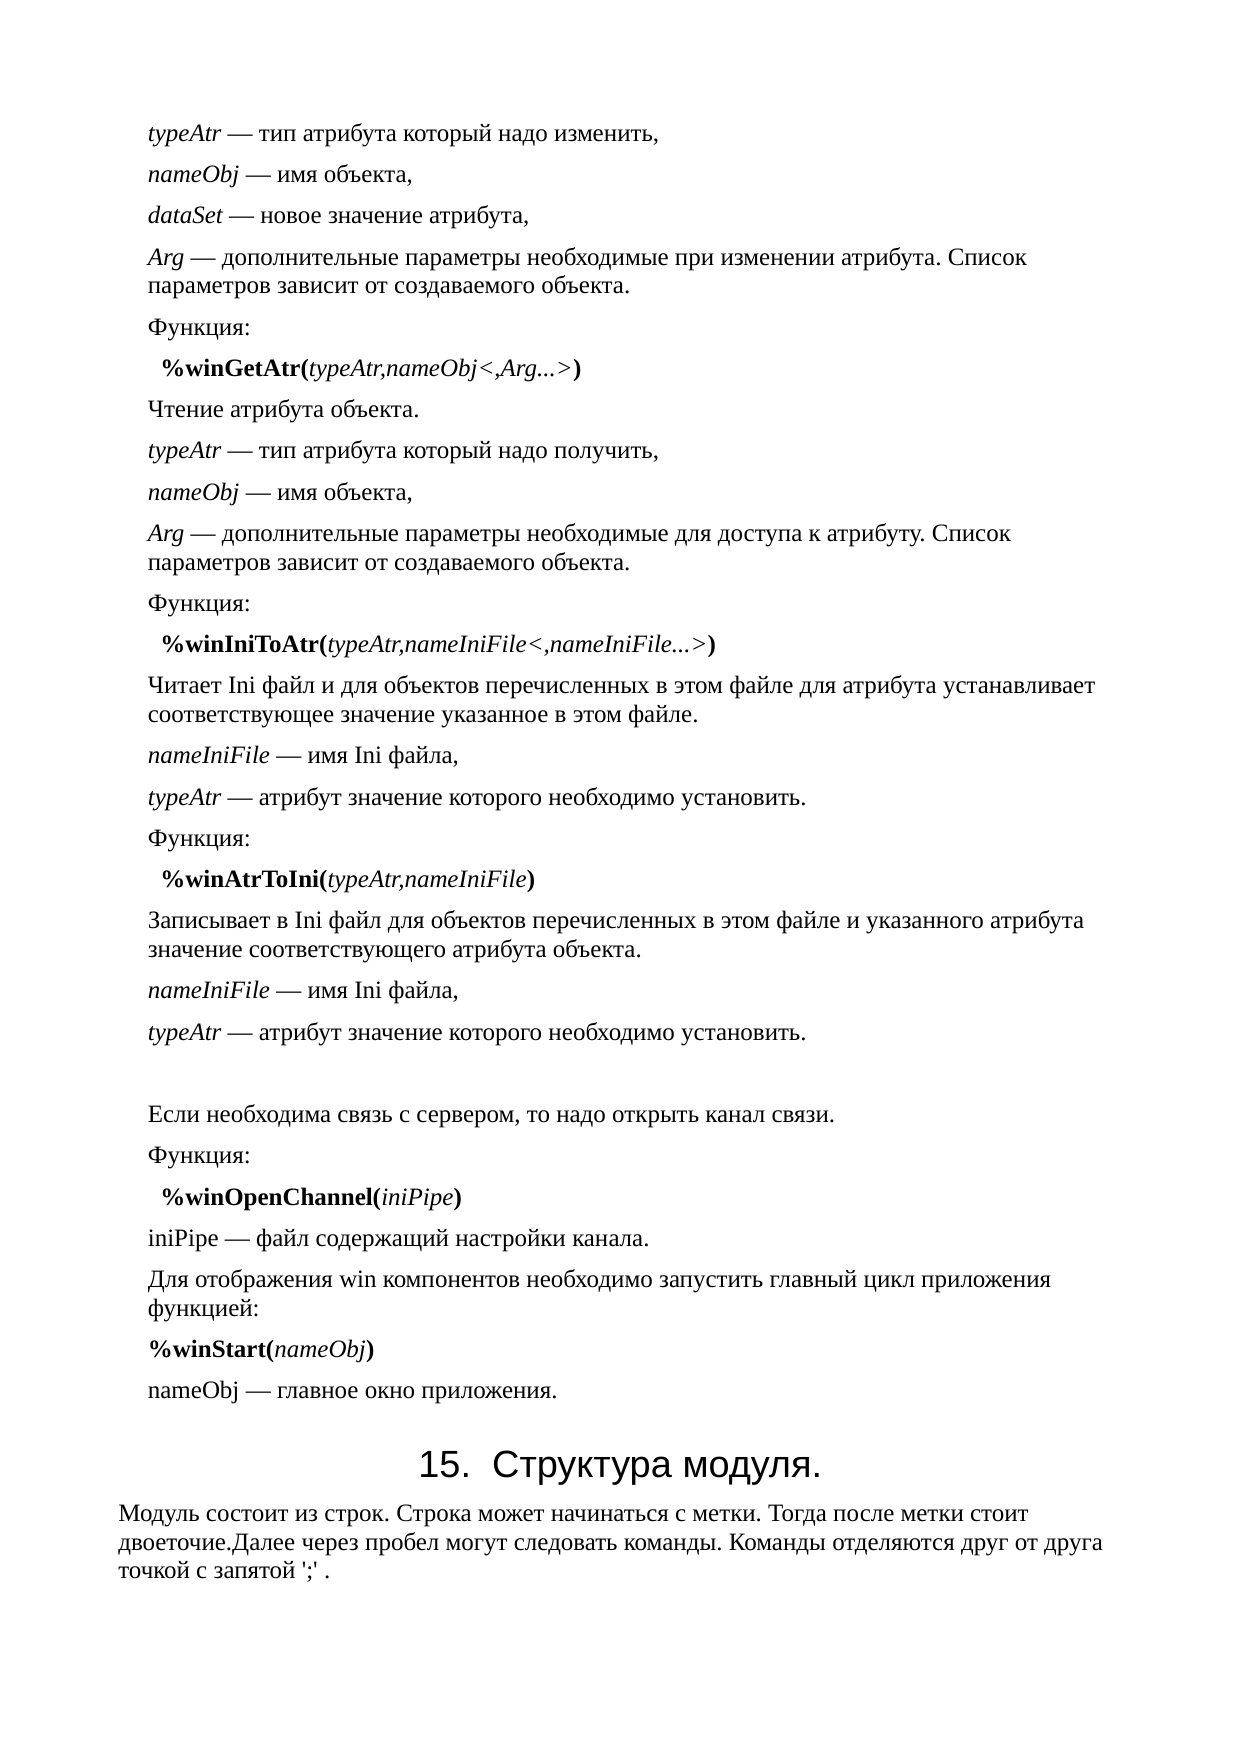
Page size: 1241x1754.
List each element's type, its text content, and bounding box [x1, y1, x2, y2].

text dataSet — новое значение атрибута, [148, 201, 1122, 229]
text %winGetAtr(typeAtr,nameObj<,Arg...>) [148, 353, 1122, 382]
text Читает Ini файл и для объектов перечисленных в этом файле для атрибута устанавливает соответствующее значение указанное в этом файле. [148, 671, 1122, 728]
text iniPipe — файл содержащий настройки канала. [148, 1223, 1122, 1252]
text typeAtr — атрибут значение которого необходимо установить. [148, 1017, 1122, 1046]
text nameIniFile — имя Ini файла, [148, 741, 1122, 769]
text Если необходима связь с сервером, то надо открыть канал связи. [148, 1099, 1122, 1128]
text Для отображения win компонентов необходимо запустить главный цикл приложения функцией: [148, 1264, 1122, 1322]
text %winOpenChannel(iniPipe) [148, 1182, 1122, 1211]
text nameObj — имя объекта, [148, 477, 1122, 506]
text %winAtrToIni(typeAtr,nameIniFile) [148, 864, 1122, 893]
text typeAtr — атрибут значение которого необходимо установить. [148, 782, 1122, 811]
text Arg — дополнительные параметры необходимые при изменении атрибута. Список параметров зависит от создаваемого объекта. [148, 242, 1122, 299]
text nameObj — имя объекта, [148, 159, 1122, 188]
text nameObj — главное окно приложения. [148, 1376, 1122, 1404]
text nameIniFile — имя Ini файла, [148, 976, 1122, 1004]
text Arg — дополнительные параметры необходимые для доступа к атрибуту. Список параметров зависит от создаваемого объекта. [148, 518, 1122, 576]
text Модуль состоит из строк. Строка может начинаться с метки. Тогда после метки стоит двоеточие.Далее через пробел могут следовать команды. Команды отделяются друг от друга точкой с запятой ';' . [118, 1498, 1122, 1584]
text %winIniToAtr(typeAtr,nameIniFile<,nameIniFile...>) [148, 629, 1122, 658]
text Функция: [148, 588, 1122, 617]
text Функция: [148, 312, 1122, 341]
text Функция: [148, 823, 1122, 852]
subtitle 15. Структура модуля. [118, 1442, 1122, 1486]
text Чтение атрибута объекта. [148, 394, 1122, 423]
text Функция: [148, 1141, 1122, 1169]
text Записывает в Ini файл для объектов перечисленных в этом файле и указанного атрибута значение соответствующего атрибута объекта. [148, 906, 1122, 963]
text typeAtr — тип атрибута который надо изменить, [148, 118, 1122, 147]
text typeAtr — тип атрибута который надо получить, [148, 436, 1122, 464]
text %winStart(nameObj) [148, 1334, 1122, 1363]
